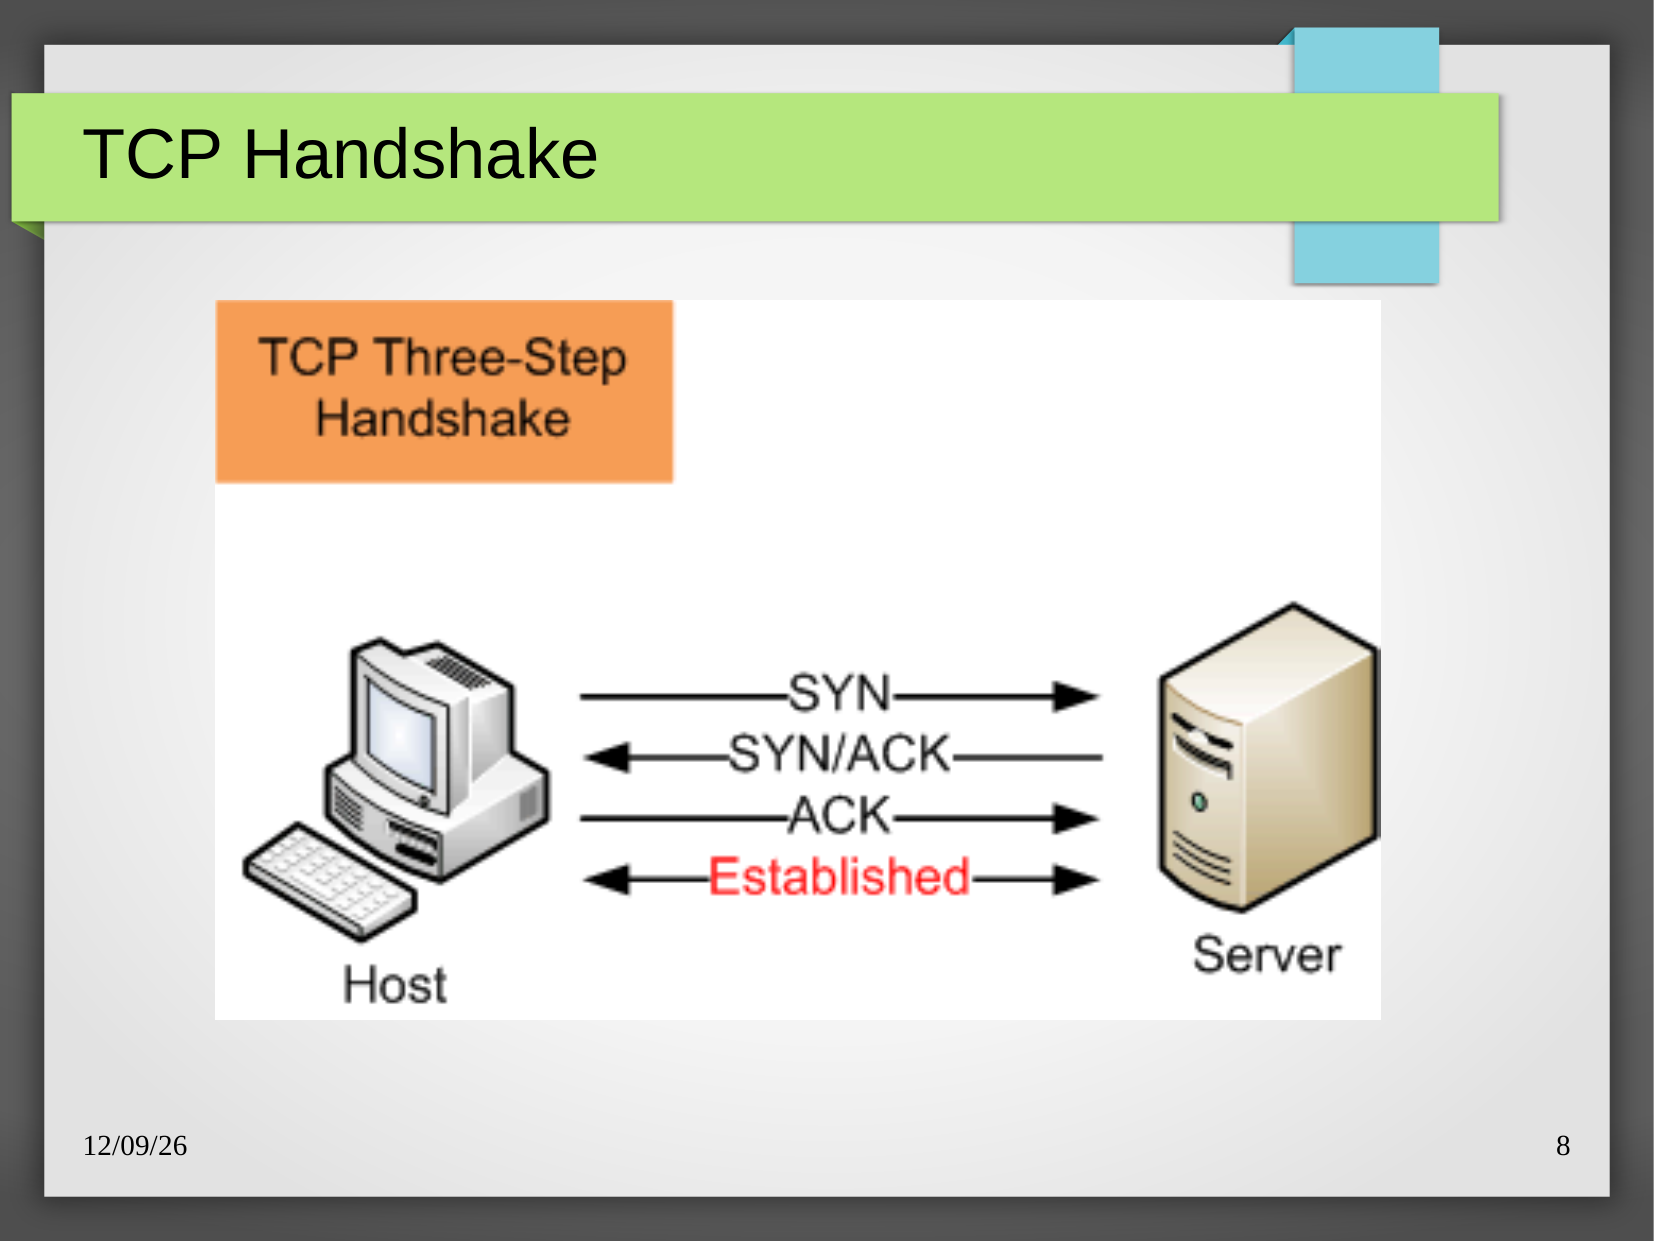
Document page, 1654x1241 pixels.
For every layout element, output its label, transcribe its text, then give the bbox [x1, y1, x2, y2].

picture [0, 0, 1654, 1241]
title TCP Handshake [82, 94, 1264, 213]
